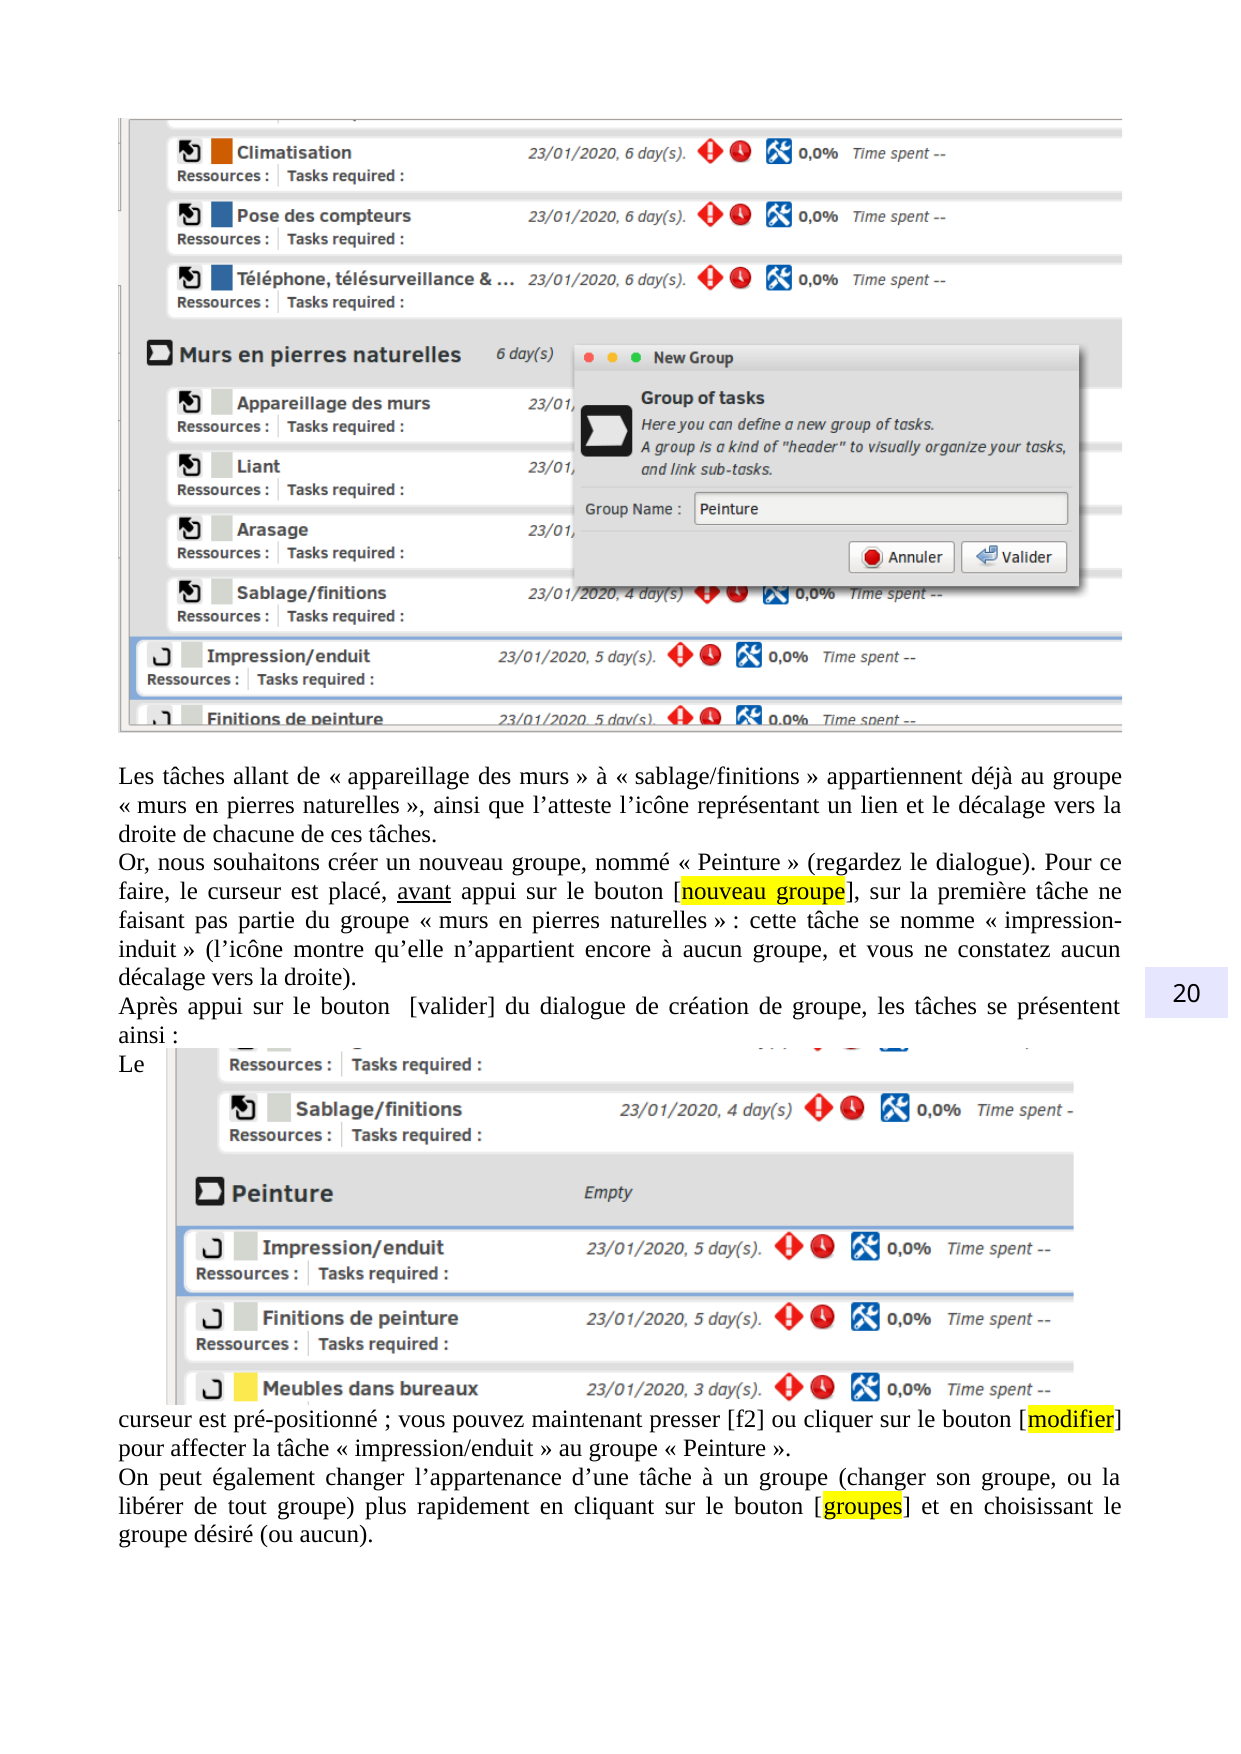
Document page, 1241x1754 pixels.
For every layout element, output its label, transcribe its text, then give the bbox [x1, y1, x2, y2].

text On peut également changer l’appartenance d’une tâche à un groupe (changer son groupe, ou la libérer de tout groupe) plus rapidement en cliquant sur le bouton [groupes] et en choisissant le groupe désiré (ou aucun). [118, 1462, 1122, 1548]
picture [118, 118, 1123, 733]
text Après appui sur le bouton [valider] du dialogue de création de groupe, les tâches se présentent ainsi : [118, 991, 1122, 1049]
text Les tâches allant de « appareillage des murs » à « sablage/finitions » appartiennent déjà au groupe « murs en pierres naturelles », ainsi que l’atteste l’icône représentant un lien et le décalage vers la droite de chacune de ces tâches. [118, 761, 1122, 847]
text Or, nous souhaitons créer un nouveau groupe, nommé « Peinture » (regardez le dialogue). Pour ce faire, le curseur est placé, avant appui sur le bouton [nouveau groupe], sur la première tâche ne faisant pas partie du groupe « murs en pierres naturelles » : cette tâche se nomme « impression-induit » (l’icône montre qu’elle n’appartient encore à aucun groupe, et vous ne constatez aucun décalage vers la droite). [118, 847, 1122, 991]
picture [166, 1048, 1074, 1405]
text Le curseur est pré-positionné ; vous pouvez maintenant presser [f2] ou cliquer sur le bouton [modifier] pour affecter la tâche « impression/enduit » au groupe « Peinture ». [118, 1405, 1122, 1462]
